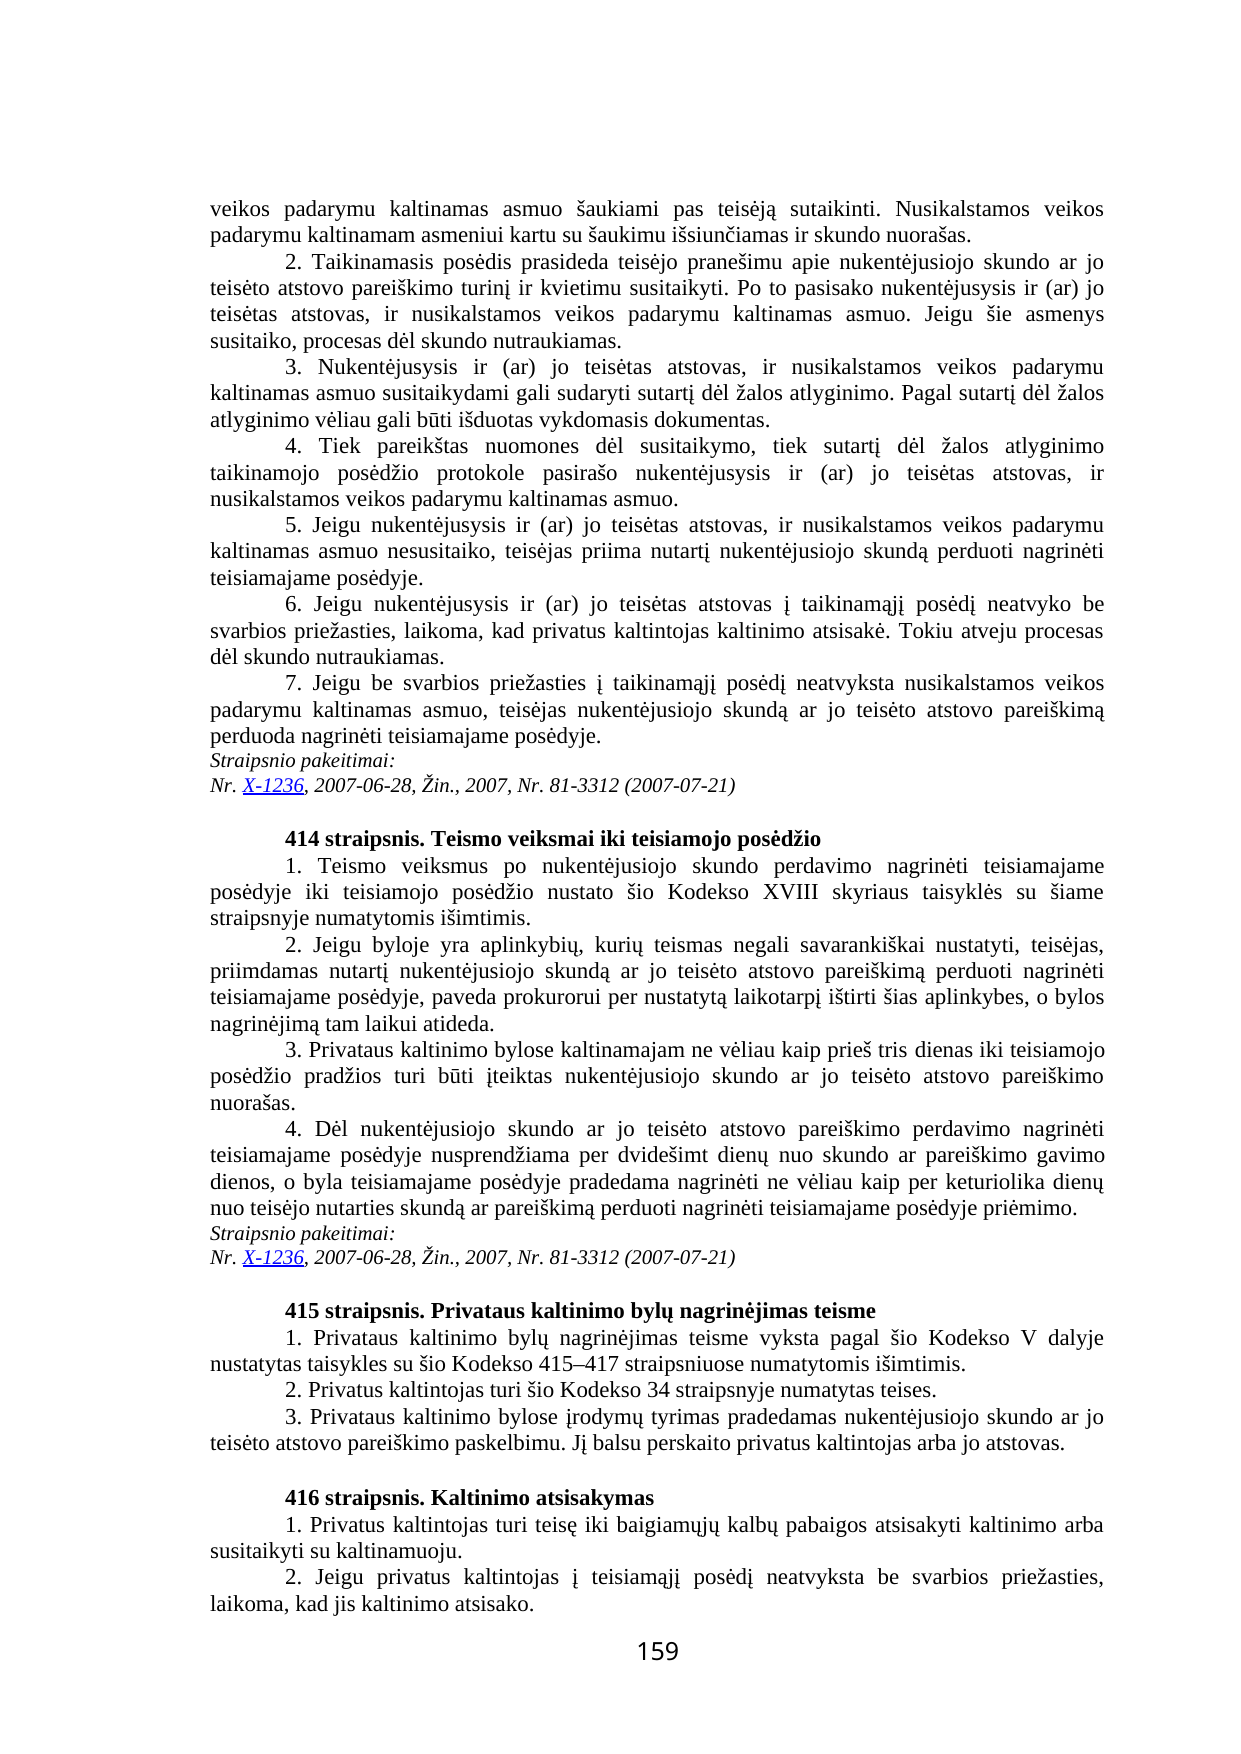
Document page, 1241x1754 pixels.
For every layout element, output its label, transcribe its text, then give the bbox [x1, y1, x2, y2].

text 3. Privataus kaltinimo bylose įrodymų tyrimas pradedamas nukentėjusiojo skundo ar jo teisėto atstovo pareiškimo paskelbimu. Jį balsu perskaito privatus kaltintojas arba jo atstovas. [210, 1403, 1106, 1456]
text 3. Privataus kaltinimo bylose kaltinamajam ne vėliau kaip prieš tris dienas iki teisiamojo posėdžio pradžios turi būti įteiktas nukentėjusiojo skundo ar jo teisėto atstovo pareiškimo nuorašas. [210, 1036, 1106, 1115]
text 5. Jeigu nukentėjusysis ir (ar) jo teisėtas atstovas, ir nusikalstamos veikos padarymu kaltinamas asmuo nesusitaiko, teisėjas priima nutartį nukentėjusiojo skundą perduoti nagrinėti teisiamajame posėdyje. [210, 511, 1106, 590]
text 2. Jeigu privatus kaltintojas į teisiamąjį posėdį neatvyksta be svarbios priežasties, laikoma, kad jis kaltinimo atsisako. [210, 1563, 1106, 1616]
text Nr. X-1236, 2007-06-28, Žin., 2007, Nr. 81-3312 (2007-07-21) [210, 772, 1106, 797]
text 2. Jeigu byloje yra aplinkybių, kurių teismas negali savarankiškai nustatyti, teisėjas, priimdamas nutartį nukentėjusiojo skundą ar jo teisėto atstovo pareiškimą perduoti nagrinėti teisiamajame posėdyje, paveda prokurorui per nustatytą laikotarpį ištirti šias aplinkybes, o bylos nagrinėjimą tam laikui atideda. [210, 931, 1106, 1036]
text 1. Privatus kaltintojas turi teisę iki baigiamųjų kalbų pabaigos atsisakyti kaltinimo arba susitaikyti su kaltinamuoju. [210, 1511, 1106, 1563]
text 2. Privatus kaltintojas turi šio Kodekso 34 straipsnyje numatytas teises. [210, 1377, 1106, 1403]
text Nr. X-1236, 2007-06-28, Žin., 2007, Nr. 81-3312 (2007-07-21) [210, 1245, 1106, 1269]
text 6. Jeigu nukentėjusysis ir (ar) jo teisėtas atstovas į taikinamąjį posėdį neatvyko be svarbios priežasties, laikoma, kad privatus kaltintojas kaltinimo atsisakė. Tokiu atveju procesas dėl skundo nutraukiamas. [210, 590, 1106, 669]
text 4. Tiek pareikštas nuomones dėl susitaikymo, tiek sutartį dėl žalos atlyginimo taikinamojo posėdžio protokole pasirašo nukentėjusysis ir (ar) jo teisėtas atstovas, ir nusikalstamos veikos padarymu kaltinamas asmuo. [210, 432, 1106, 511]
text Straipsnio pakeitimai: [210, 1221, 1106, 1245]
text 3. Nukentėjusysis ir (ar) jo teisėtas atstovas, ir nusikalstamos veikos padarymu kaltinamas asmuo susitaikydami gali sudaryti sutartį dėl žalos atlyginimo. Pagal sutartį dėl žalos atlyginimo vėliau gali būti išduotas vykdomasis dokumentas. [210, 353, 1106, 432]
text 414 straipsnis. Teismo veiksmai iki teisiamojo posėdžio [210, 825, 1106, 852]
text 1. Teismo veiksmus po nukentėjusiojo skundo perdavimo nagrinėti teisiamajame posėdyje iki teisiamojo posėdžio nustato šio Kodekso XVIII skyriaus taisyklės su šiame straipsnyje numatytomis išimtimis. [210, 852, 1106, 931]
text 416 straipsnis. Kaltinimo atsisakymas [210, 1484, 1106, 1511]
text 7. Jeigu be svarbios priežasties į taikinamąjį posėdį neatvyksta nusikalstamos veikos padarymu kaltinamas asmuo, teisėjas nukentėjusiojo skundą ar jo teisėto atstovo pareiškimą perduoda nagrinėti teisiamajame posėdyje. [210, 669, 1106, 748]
text veikos padarymu kaltinamas asmuo šaukiami pas teisėją sutaikinti. Nusikalstamos veikos padarymu kaltinamam asmeniui kartu su šaukimu išsiunčiamas ir skundo nuorašas. [210, 195, 1106, 248]
text 1. Privataus kaltinimo bylų nagrinėjimas teisme vyksta pagal šio Kodekso V dalyje nustatytas taisykles su šio Kodekso 415–417 straipsniuose numatytomis išimtimis. [210, 1324, 1106, 1377]
text 415 straipsnis. Privataus kaltinimo bylų nagrinėjimas teisme [210, 1297, 1106, 1324]
text 4. Dėl nukentėjusiojo skundo ar jo teisėto atstovo pareiškimo perdavimo nagrinėti teisiamajame posėdyje nusprendžiama per dvidešimt dienų nuo skundo ar pareiškimo gavimo dienos, o byla teisiamajame posėdyje pradedama nagrinėti ne vėliau kaip per keturiolika dienų nuo teisėjo nutarties skundą ar pareiškimą perduoti nagrinėti teisiamajame posėdyje priėmimo. [210, 1115, 1106, 1221]
text 2. Taikinamasis posėdis prasideda teisėjo pranešimu apie nukentėjusiojo skundo ar jo teisėto atstovo pareiškimo turinį ir kvietimu susitaikyti. Po to pasisako nukentėjusysis ir (ar) jo teisėtas atstovas, ir nusikalstamos veikos padarymu kaltinamas asmuo. Jeigu šie asmenys susitaiko, procesas dėl skundo nutraukiamas. [210, 248, 1106, 353]
text Straipsnio pakeitimai: [210, 748, 1106, 772]
